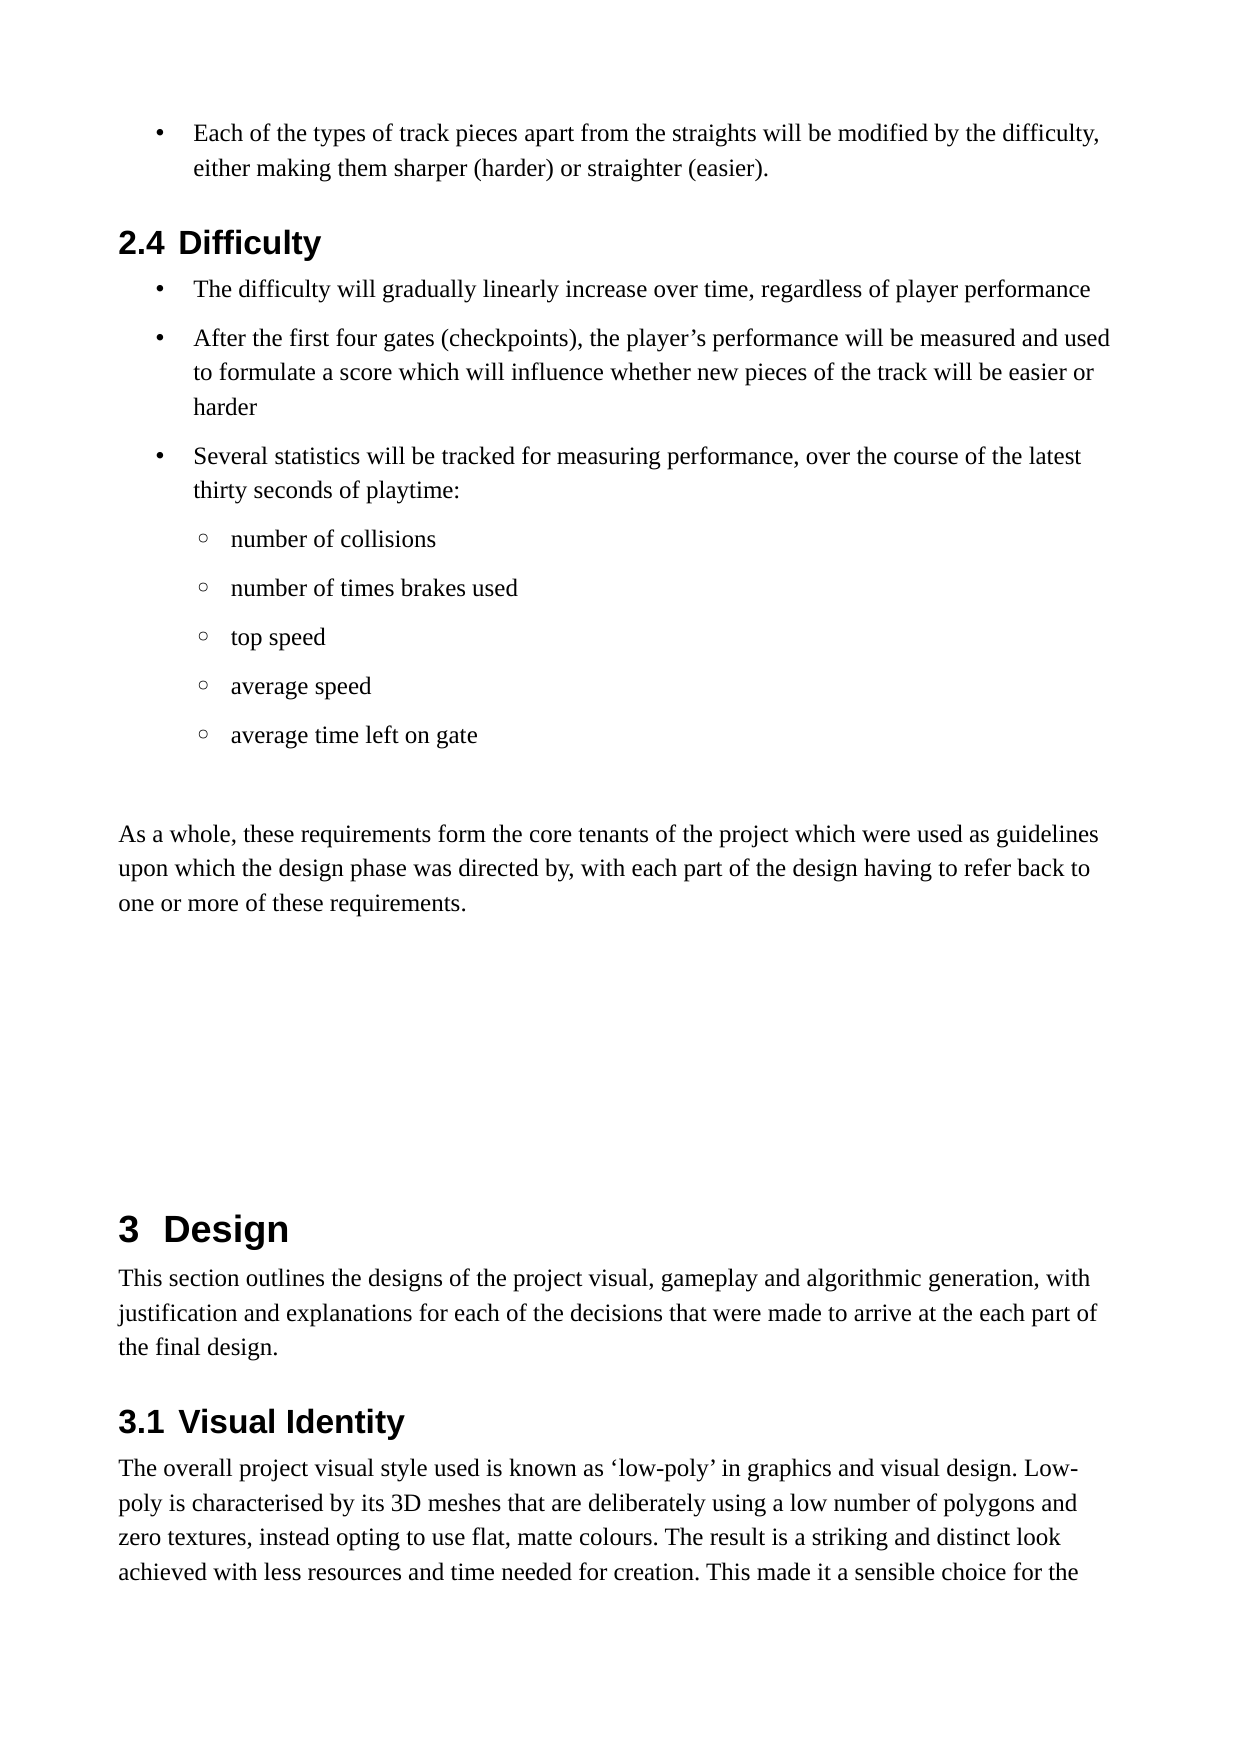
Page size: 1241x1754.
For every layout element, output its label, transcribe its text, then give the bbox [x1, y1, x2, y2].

list number of times brakes used [193, 573, 1122, 602]
list average speed [193, 671, 1122, 700]
text As a whole, these requirements form the core tenants of the project which were used as guidelines upon which the design phase was directed by, with each part of the design having to refer back to one or more of these requirements. [118, 819, 1122, 916]
list After the first four gates (checkpoints), the player’s performance will be measured and used to formulate a score which will influence whether new pieces of the track will be easier or harder [156, 323, 1122, 420]
subtitle Design [118, 1207, 1122, 1251]
list Several statistics will be tracked for measuring performance, over the course of the latest thirty seconds of playtime: [156, 441, 1122, 504]
list Each of the types of track pieces apart from the straights will be modified by the difficulty, either making them sharper (harder) or straighter (easier). [156, 118, 1122, 181]
list The difficulty will gradually linearly increase over time, regardless of player performance [156, 274, 1122, 302]
list number of collisions [193, 524, 1122, 553]
text This section outlines the designs of the project visual, gameplay and algorithmic generation, with justification and explanations for each of the decisions that were made to arrive at the each part of the final design. [118, 1263, 1122, 1361]
subtitle Visual Identity [118, 1402, 1122, 1441]
list top speed [193, 622, 1122, 651]
text The overall project visual style used is known as ‘low-poly’ in graphics and visual design. Low-poly is characterised by its 3D meshes that are deliberately using a low number of polygons and zero textures, instead opting to use flat, matte colours. The result is a striking and distinct look achieved with less resources and time needed for creation. This made it a sensible choice for the [118, 1453, 1122, 1585]
subtitle Difficulty [118, 222, 1122, 261]
list average time left on gate [193, 721, 1122, 749]
